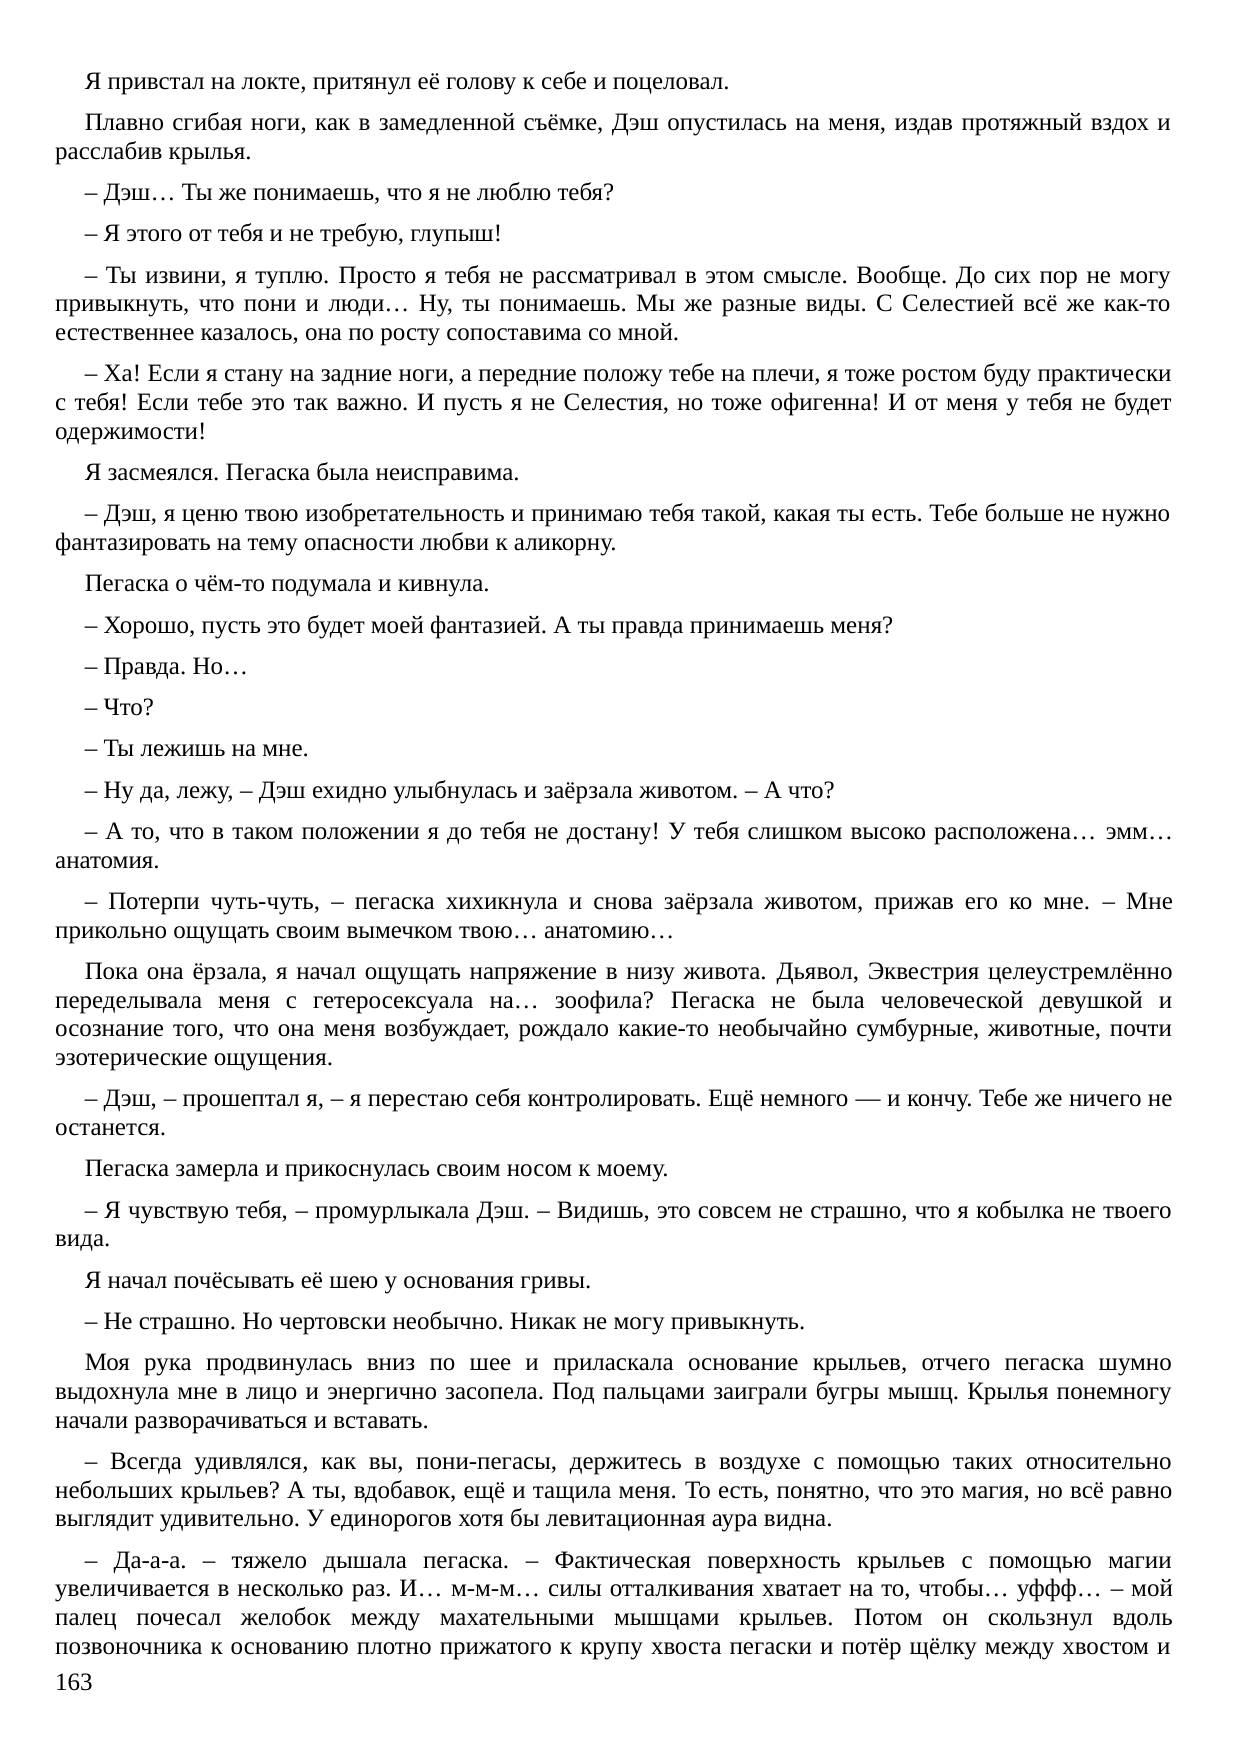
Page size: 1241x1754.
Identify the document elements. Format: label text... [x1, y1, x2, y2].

text – Ты лежишь на мне. [55, 733, 1173, 762]
text – Дэш… Ты же понимаешь, что я не люблю тебя? [55, 177, 1173, 206]
text Пока она ёрзала, я начал ощущать напряжение в низу живота. Дьявол, Эквестрия целеустремлённо переделывала меня с гетеросексуала на… зоофила? Пегаска не была человеческой девушкой и осознание того, что она меня возбуждает, рождало какие-то необычайно сумбурные, животные, почти эзотерические ощущения. [55, 956, 1173, 1071]
text – Ха! Если я стану на задние ноги, а передние положу тебе на плечи, я тоже ростом буду практически с тебя! Если тебе это так важно. И пусть я не Селестия, но тоже офигенна! И от меня у тебя не будет одержимости! [55, 358, 1173, 445]
text Плавно сгибая ноги, как в замедленной съёмке, Дэш опустилась на меня, издав протяжный вздох и расслабив крылья. [55, 107, 1173, 165]
text – Всегда удивлялся, как вы, пони-пегасы, держитесь в воздухе с помощью таких относительно небольших крыльев? А ты, вдобавок, ещё и тащила меня. То есть, понятно, что это магия, но всё равно выглядит удивительно. У единорогов хотя бы левитационная аура видна. [55, 1446, 1173, 1532]
text – А то, что в таком положении я до тебя не достану! У тебя слишком высоко расположена… эмм… анатомия. [55, 816, 1173, 873]
text – Потерпи чуть-чуть, – пегаска хихикнула и снова заёрзала животом, прижав его ко мне. – Мне прикольно ощущать своим вымечком твою… анатомию… [55, 886, 1173, 943]
text – Я этого от тебя и не требую, глупыш! [55, 218, 1173, 247]
text – Дэш, я ценю твою изобретательность и принимаю тебя такой, какая ты есть. Тебе больше не нужно фантазировать на тему опасности любви к аликорну. [55, 498, 1173, 556]
text – Я чувствую тебя, – промурлыкала Дэш. – Видишь, это совсем не страшно, что я кобылка не твоего вида. [55, 1195, 1173, 1252]
text – Дэш, – прошептал я, – я перестаю себя контролировать. Ещё немного — и кончу. Тебе же ничего не останется. [55, 1083, 1173, 1141]
text – Хорошо, пусть это будет моей фантазией. А ты правда принимаешь меня? [55, 610, 1173, 638]
text – Ты извини, я туплю. Просто я тебя не рассматривал в этом смысле. Вообще. До сих пор не могу привыкнуть, что пони и люди… Ну, ты понимаешь. Мы же разные виды. С Селестией всё же как-то естественнее казалось, она по росту сопоставима со мной. [55, 260, 1173, 346]
text – Да-а-а. – тяжело дышала пегаска. – Фактическая поверхность крыльев с помощью магии увеличивается в несколько раз. И… м-м-м… силы отталкивания хватает на то, чтобы… уффф… – мой палец почесал желобок между махательными мышцами крыльев. Потом он скользнул вдоль позвоночника к основанию плотно прижатого к крупу хвоста пегаски и потёр щёлку между хвостом и [55, 1545, 1173, 1660]
text Моя рука продвинулась вниз по шее и приласкала основание крыльев, отчего пегаска шумно выдохнула мне в лицо и энергично засопела. Под пальцами заиграли бугры мышц. Крылья понемногу начали разворачиваться и вставать. [55, 1347, 1173, 1433]
text – Правда. Но… [55, 651, 1173, 680]
text Я начал почёсывать её шею у основания гривы. [55, 1265, 1173, 1293]
text Я засмеялся. Пегаска была неисправима. [55, 457, 1173, 486]
text Пегаска о чём-то подумала и кивнула. [55, 568, 1173, 597]
text Я привстал на локте, притянул её голову к себе и поцеловал. [55, 66, 1173, 95]
text – Не страшно. Но чертовски необычно. Никак не могу привыкнуть. [55, 1306, 1173, 1335]
text – Что? [55, 692, 1173, 721]
text Пегаска замерла и прикоснулась своим носом к моему. [55, 1153, 1173, 1182]
text – Ну да, лежу, – Дэш ехидно улыбнулась и заёрзала животом. – А что? [55, 775, 1173, 803]
